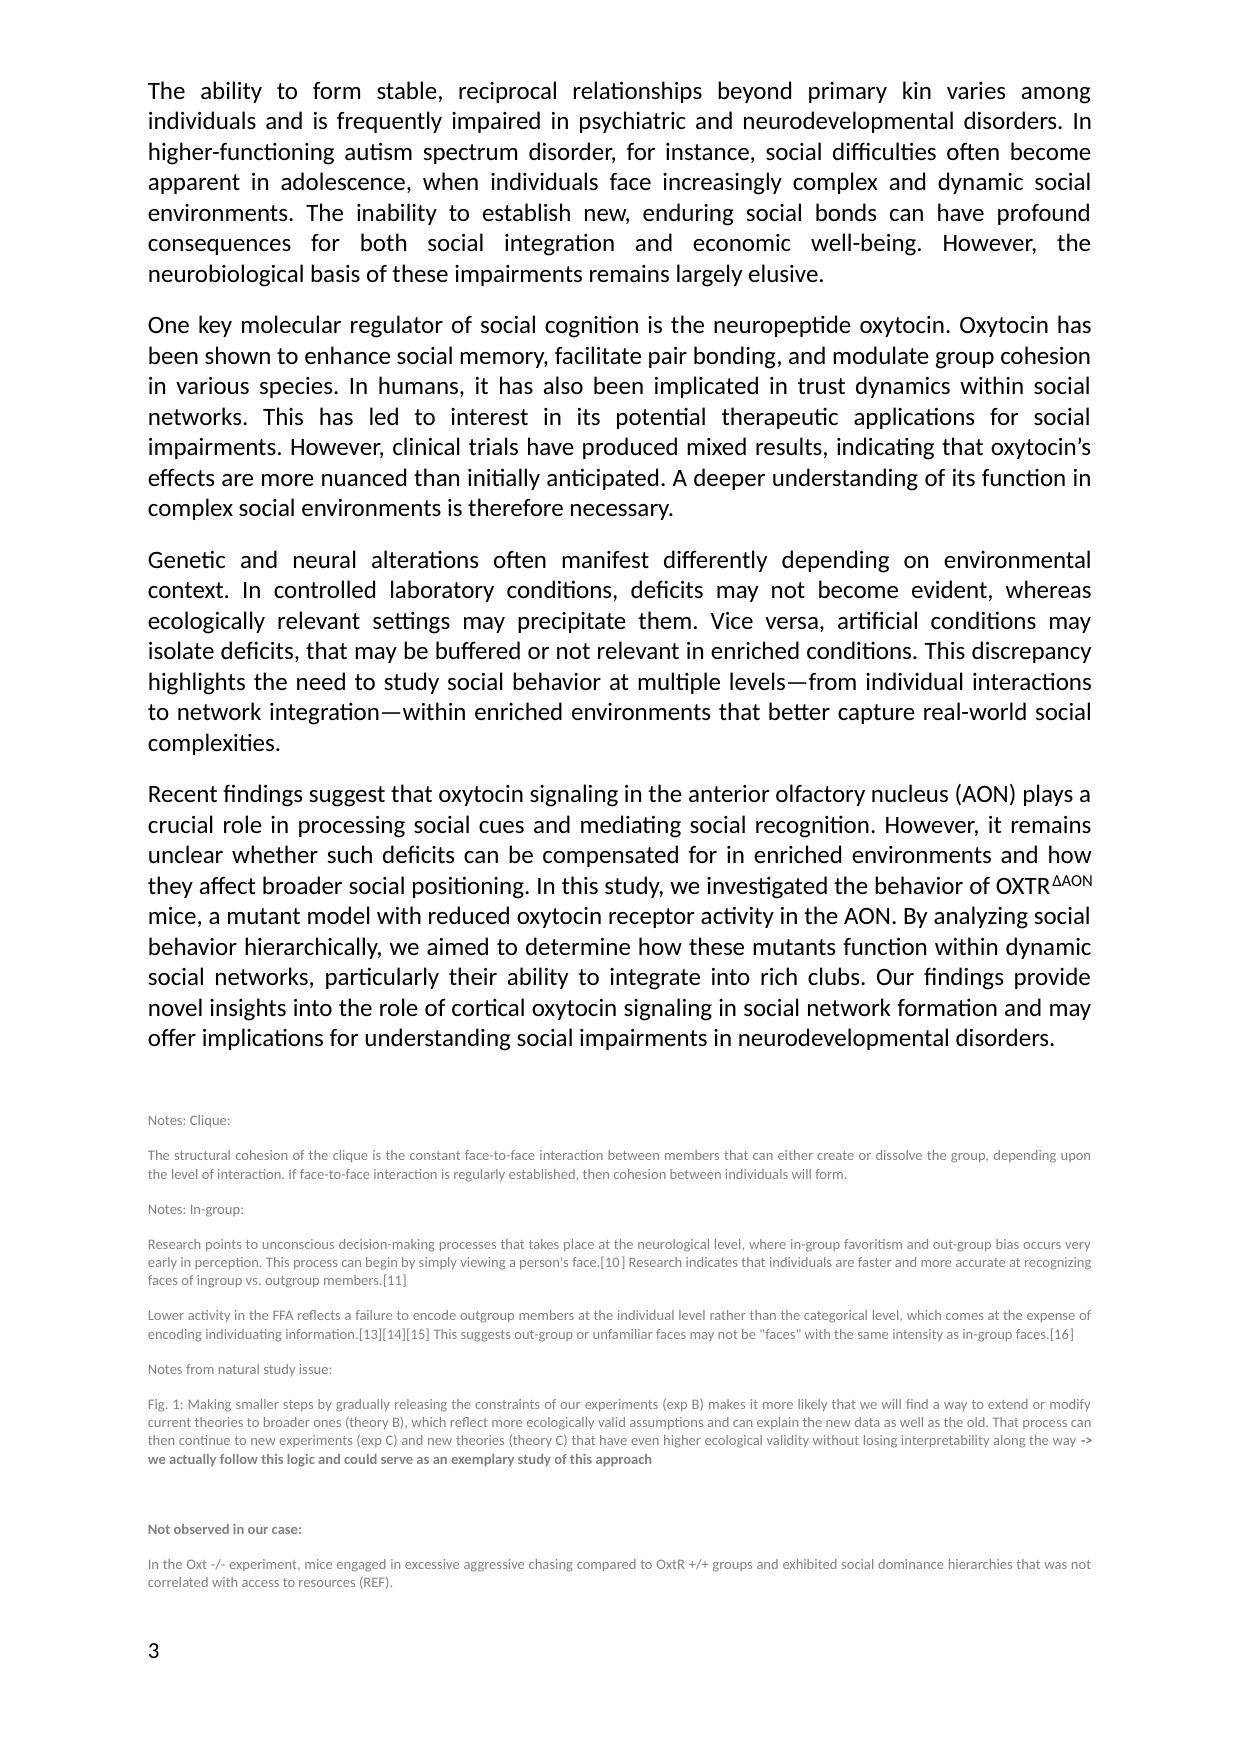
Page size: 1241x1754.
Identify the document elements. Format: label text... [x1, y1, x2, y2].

text Genetic and neural alterations often manifest differently depending on environmental context. In controlled laboratory conditions, deficits may not become evident, whereas ecologically relevant settings may precipitate them. Vice versa, artificial conditions may isolate deficits, that may be buffered or not relevant in enriched conditions. This discrepancy highlights the need to study social behavior at multiple levels—from individual interactions to network integration—within enriched environments that better capture real-world social complexities. [148, 544, 1093, 758]
text In the Oxt -/- experiment, mice engaged in excessive aggressive chasing compared to OxtR +/+ groups and exhibited social dominance hierarchies that was not correlated with access to resources (REF). [148, 1555, 1093, 1591]
text Not observed in our case: [148, 1520, 1093, 1538]
text Research points to unconscious decision-making processes that takes place at the neurological level, where in-group favoritism and out-group bias occurs very early in perception. This process can begin by simply viewing a person's face.[10] Research indicates that individuals are faster and more accurate at recognizing faces of ingroup vs. outgroup members.[11] [148, 1235, 1093, 1289]
text The ability to form stable, reciprocal relationships beyond primary kin varies among individuals and is frequently impaired in psychiatric and neurodevelopmental disorders. In higher-functioning autism spectrum disorder, for instance, social difficulties often become apparent in adolescence, when individuals face increasingly complex and dynamic social environments. The inability to establish new, enduring social bonds can have profound consequences for both social integration and economic well-being. However, the neurobiological basis of these impairments remains largely elusive. [148, 75, 1093, 289]
text Notes from natural study issue: [148, 1360, 1093, 1378]
text Notes: Clique: [148, 1112, 1093, 1129]
text One key molecular regulator of social cognition is the neuropeptide oxytocin. Oxytocin has been shown to enhance social memory, facilitate pair bonding, and modulate group cohesion in various species. In humans, it has also been implicated in trust dynamics within social networks. This has led to interest in its potential therapeutic applications for social impairments. However, clinical trials have produced mixed results, indicating that oxytocin’s effects are more nuanced than initially anticipated. A deeper understanding of its function in complex social environments is therefore necessary. [148, 309, 1093, 523]
text Notes: In-group: [148, 1200, 1093, 1218]
text The structural cohesion of the clique is the constant face-to-face interaction between members that can either create or dissolve the group, depending upon the level of interaction. If face-to-face interaction is regularly established, then cohesion between individuals will form. [148, 1147, 1093, 1183]
text Lower activity in the FFA reflects a failure to encode outgroup members at the individual level rather than the categorical level, which comes at the expense of encoding individuating information.[13][14][15] This suggests out-group or unfamiliar faces may not be "faces" with the same intensity as in-group faces.[16] [148, 1307, 1093, 1343]
text Fig. 1: Making smaller steps by gradually releasing the constraints of our experiments (exp B) makes it more likely that we will find a way to extend or modify current theories to broader ones (theory B), which reflect more ecologically valid assumptions and can explain the new data as well as the old. That process can then continue to new experiments (exp C) and new theories (theory C) that have even higher ecological validity without losing interpretability along the way -> we actually follow this logic and could serve as an exemplary study of this approach [148, 1395, 1093, 1468]
text Recent findings suggest that oxytocin signaling in the anterior olfactory nucleus (AON) plays a crucial role in processing social cues and mediating social recognition. However, it remains unclear whether such deficits can be compensated for in enriched environments and how they affect broader social positioning. In this study, we investigated the behavior of OXTRΔAON mice, a mutant model with reduced oxytocin receptor activity in the AON. By analyzing social behavior hierarchically, we aimed to determine how these mutants function within dynamic social networks, particularly their ability to integrate into rich clubs. Our findings provide novel insights into the role of cortical oxytocin signaling in social network formation and may offer implications for understanding social impairments in neurodevelopmental disorders. [148, 778, 1093, 1053]
